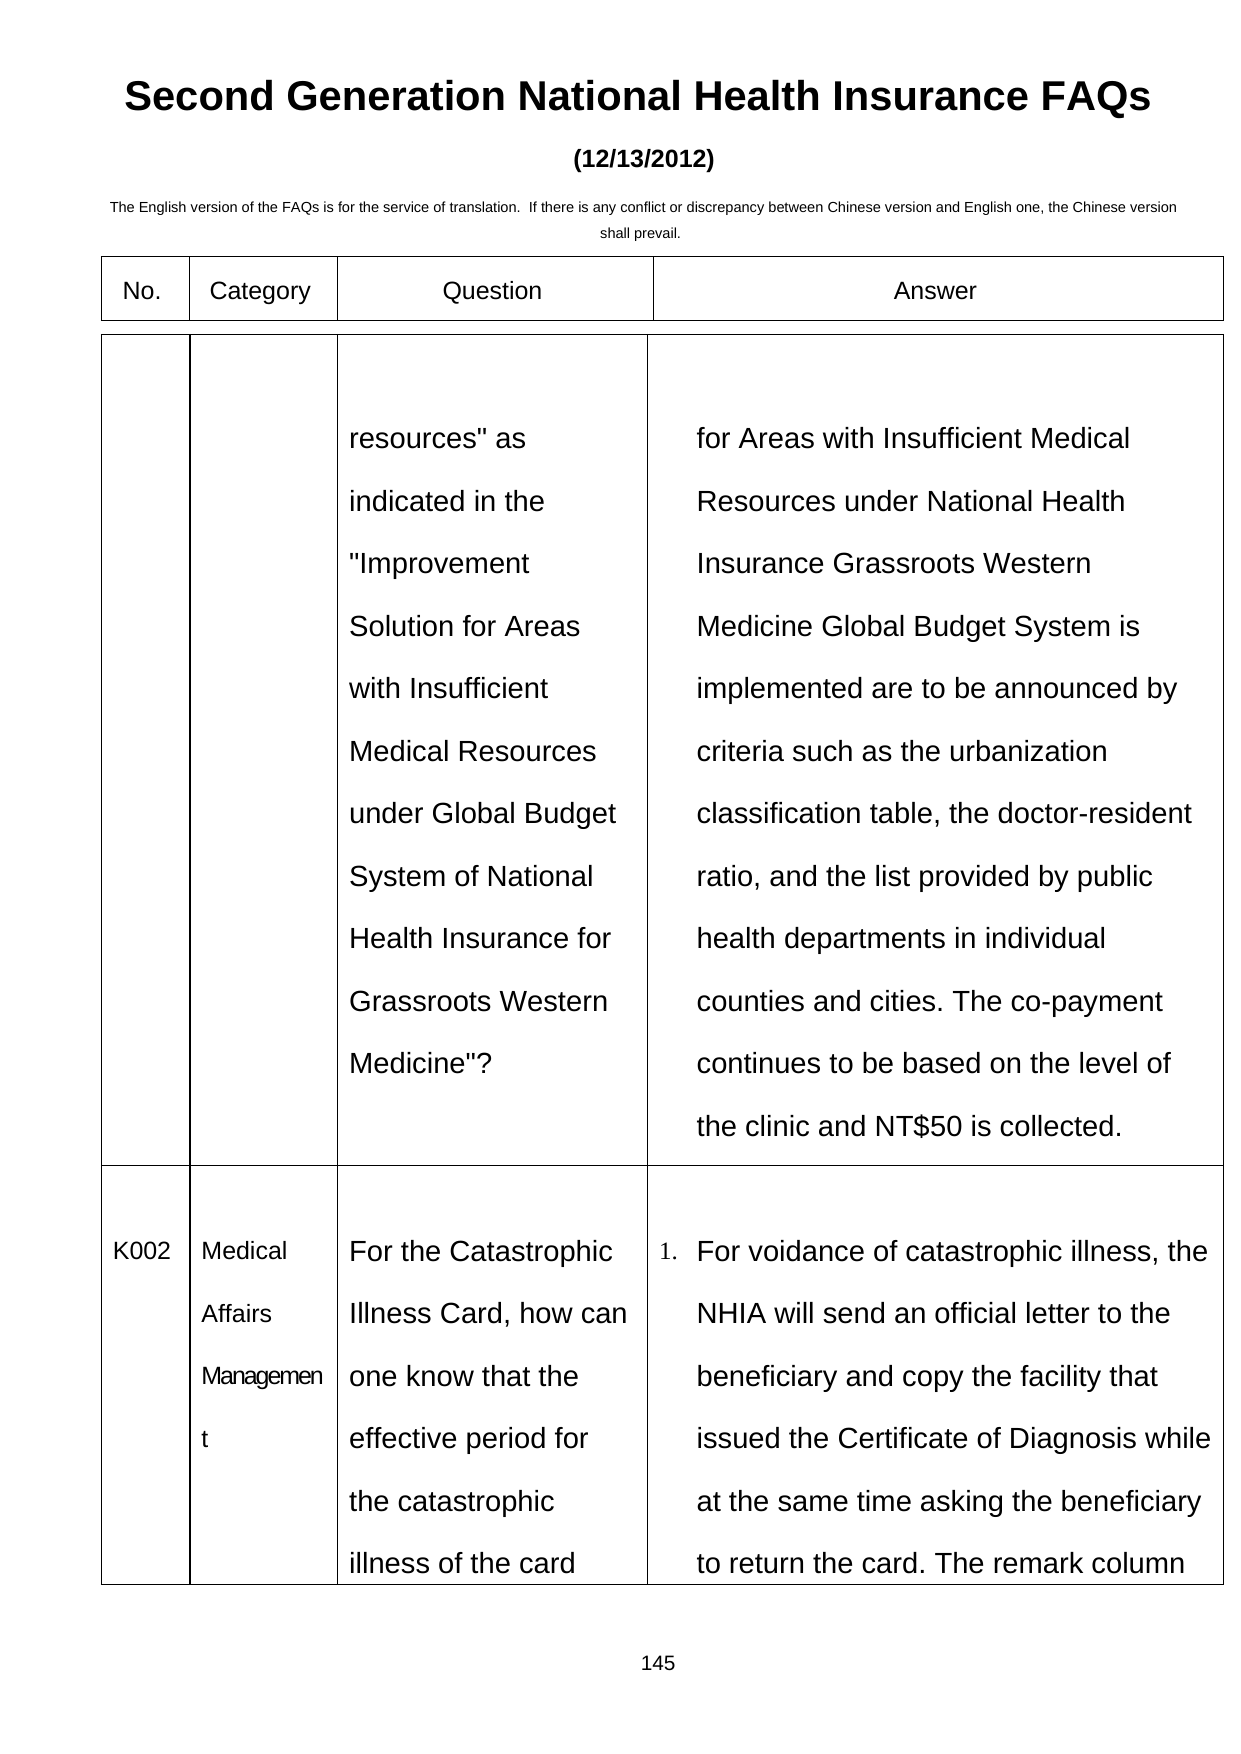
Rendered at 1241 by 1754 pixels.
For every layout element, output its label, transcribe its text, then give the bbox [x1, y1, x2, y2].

table_cell resources" as indicated in the "Improvement Solution for Areas with Insufficient Medical Resources under Global Budget System of National Health Insurance for Grassroots Western Medicine"? [338, 335, 647, 1165]
table_cell Medical Affairs Management [191, 1166, 337, 1584]
table_cell K002 [102, 1166, 189, 1584]
table_cell [191, 335, 337, 1165]
table_cell For voidance of catastrophic illness, the NHIA will send an official letter to the beneficiary and copy the facility that issued the Certificate of Diagnosis while at the same time asking the beneficiary to return the card. The remark column [648, 1166, 1223, 1584]
table_cell for Areas with Insufficient Medical Resources under National Health Insurance Grassroots Western Medicine Global Budget System is implemented are to be announced by criteria such as the urbanization classification table, the doctor-resident ratio, and the list provided by public health departments in individual counties and cities. The co-payment continues to be based on the level of the clinic and NT$50 is collected. [648, 335, 1223, 1165]
table_cell [102, 335, 189, 1165]
table_cell For the Catastrophic Illness Card, how can one know that the effective period for the catastrophic illness of the card [338, 1166, 647, 1584]
